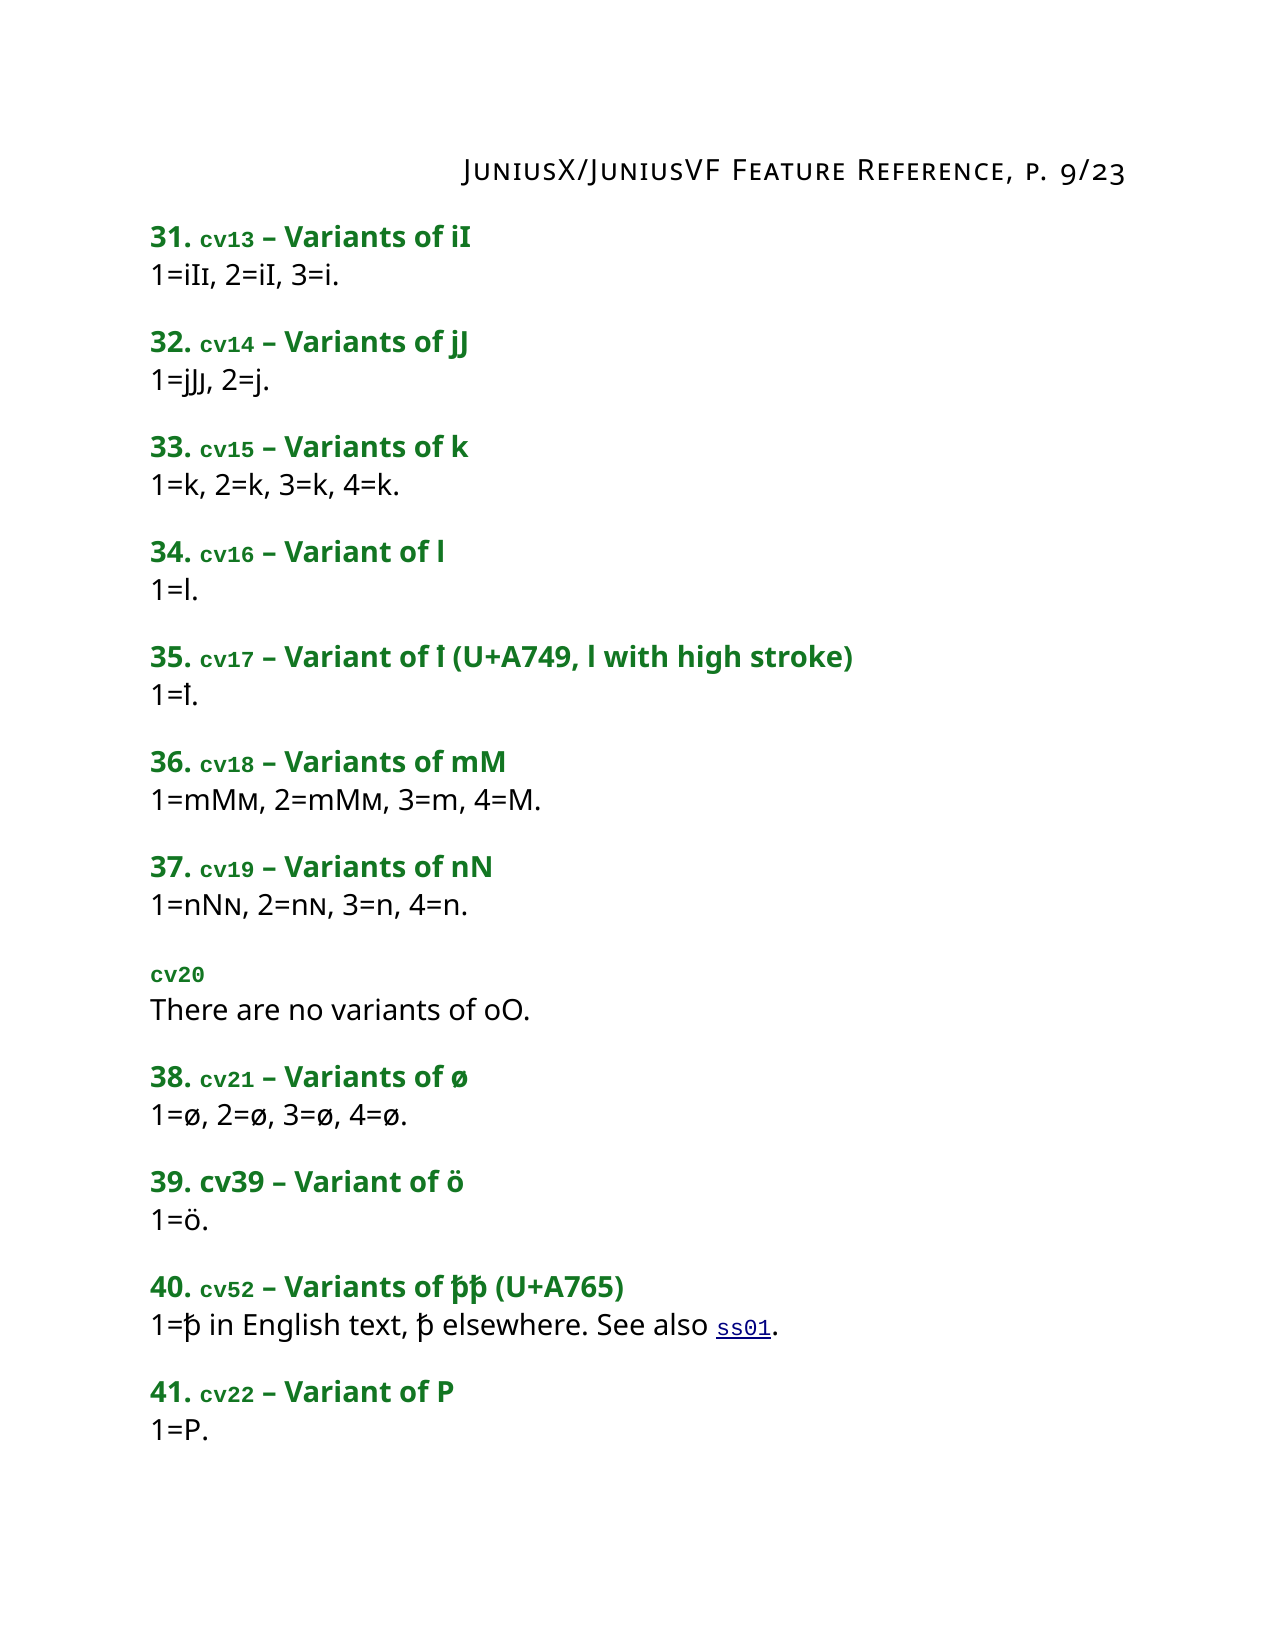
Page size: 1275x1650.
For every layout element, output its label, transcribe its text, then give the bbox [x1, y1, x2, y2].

text 1=ꝉ. [150, 675, 1125, 712]
subtitle 41. cv22 – Variant of P [150, 1372, 1125, 1410]
text 1=jJj, 2=j. [150, 360, 1125, 397]
text There are no variants of oO. [150, 990, 1125, 1027]
text 1=k, 2=k, 3=k, 4=k. [150, 465, 1125, 502]
subtitle 34. cv16 – Variant of l [150, 532, 1125, 570]
subtitle 35. cv17 – Variant of ꝉ (U+A749, l with high stroke) [150, 637, 1125, 675]
text 1=iIi, 2=iI, 3=i. [150, 255, 1125, 292]
subtitle 39. cv39 – Variant of ö [150, 1162, 1125, 1200]
subtitle 32. cv14 – Variants of jJ [150, 322, 1125, 360]
subtitle 37. cv19 – Variants of nN [150, 847, 1125, 885]
subtitle 33. cv15 – Variants of k [150, 427, 1125, 465]
subtitle cv20 [150, 952, 1125, 990]
subtitle 40. cv52 – Variants of ꝥꝥ (U+A765) [150, 1267, 1125, 1305]
text 1=l. [150, 570, 1125, 607]
subtitle 38. cv21 – Variants of ø [150, 1057, 1125, 1095]
text 1=ö. [150, 1200, 1125, 1237]
subtitle 31. cv13 – Variants of iI [150, 217, 1125, 255]
text 1=mMm, 2=mMm, 3=m, 4=M. [150, 780, 1125, 817]
text 1=ø, 2=ø, 3=ø, 4=ø. [150, 1095, 1125, 1132]
text 1=nNn, 2=nn, 3=n, 4=n. [150, 885, 1125, 922]
text 1=P. [150, 1410, 1125, 1447]
text 1=ꝥ in English text, ꝥ elsewhere. See also ss01. [150, 1305, 1125, 1342]
subtitle 36. cv18 – Variants of mM [150, 742, 1125, 780]
